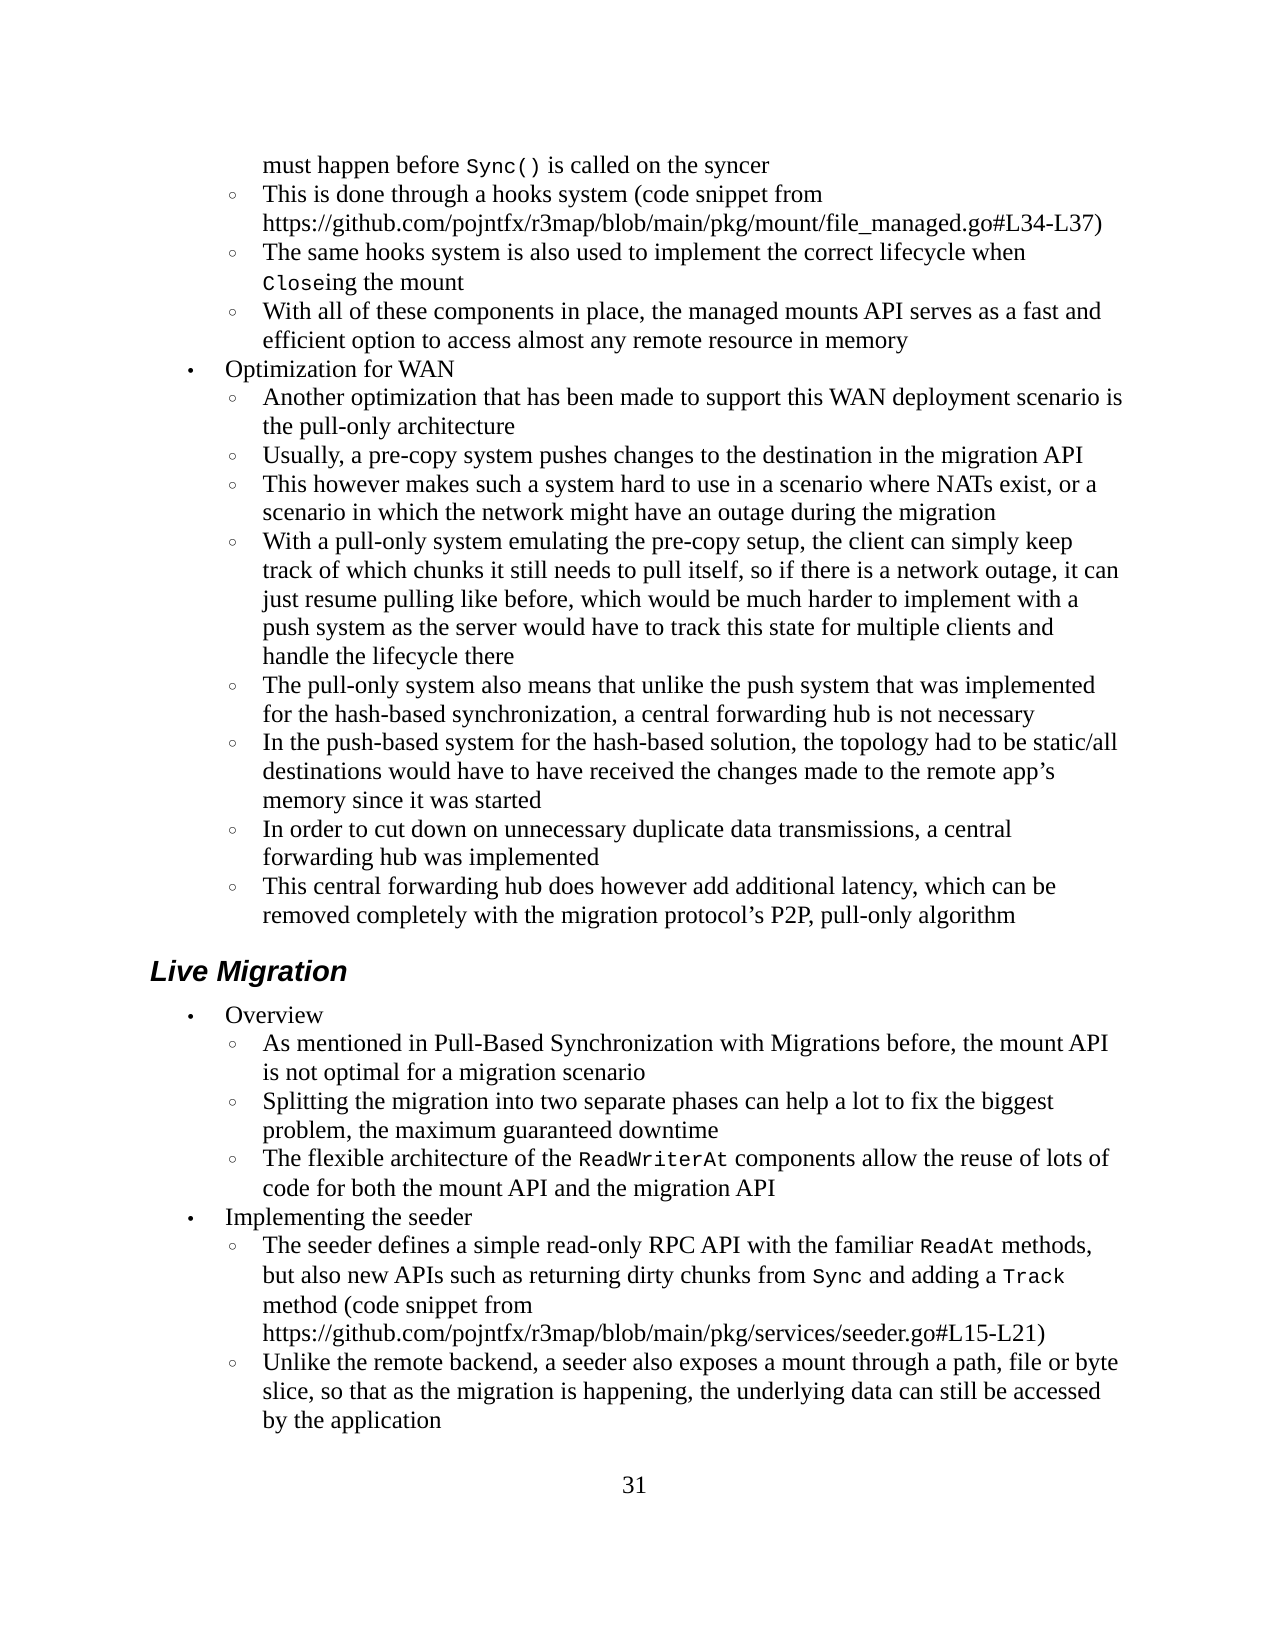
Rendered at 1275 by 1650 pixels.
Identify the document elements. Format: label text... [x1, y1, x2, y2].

list must happen before Sync() is called on the syncer [225, 150, 1125, 179]
list Splitting the migration into two separate phases can help a lot to fix the biggest problem, the maximum guaranteed downtime [225, 1086, 1125, 1143]
list As mentioned in Pull-Based Synchronization with Migrations before, the mount API is not optimal for a migration scenario [225, 1028, 1125, 1086]
list Optimization for WAN [187, 354, 1125, 382]
list The same hooks system is also used to implement the correct lifecycle when Closeing the mount [225, 237, 1125, 296]
list Unlike the remote backend, a seeder also exposes a mount through a path, file or byte slice, so that as the migration is happening, the underlying data can still be accessed by the application [225, 1347, 1125, 1433]
list This however makes such a system hard to use in a scenario where NATs exist, or a scenario in which the network might have an outage during the migration [225, 469, 1125, 526]
subtitle Live Migration [150, 954, 1125, 987]
list The flexible architecture of the ReadWriterAt components allow the reuse of lots of code for both the mount API and the migration API [225, 1143, 1125, 1202]
list In the push-based system for the hash-based solution, the topology had to be static/all destinations would have to have received the changes made to the remote app’s memory since it was started [225, 727, 1125, 814]
list The seeder defines a simple read-only RPC API with the familiar ReadAt methods, but also new APIs such as returning dirty chunks from Sync and adding a Track method (code snippet from https://github.com/pojntfx/r3map/blob/main/pkg/services/seeder.go#L15-L21) [225, 1231, 1125, 1347]
list This central forwarding hub does however add additional latency, which can be removed completely with the migration protocol’s P2P, pull-only algorithm [225, 871, 1125, 929]
list This is done through a hooks system (code snippet from https://github.com/pojntfx/r3map/blob/main/pkg/mount/file_managed.go#L34-L37) [225, 179, 1125, 237]
list With all of these components in place, the managed mounts API serves as a fast and efficient option to access almost any remote resource in memory [225, 296, 1125, 354]
list Implementing the seeder [187, 1202, 1125, 1231]
list Usually, a pre-copy system pushes changes to the destination in the migration API [225, 440, 1125, 469]
list In order to cut down on unnecessary duplicate data transmissions, a central forwarding hub was implemented [225, 814, 1125, 871]
list Overview [187, 1000, 1125, 1028]
list The pull-only system also means that unlike the push system that was implemented for the hash-based synchronization, a central forwarding hub is not necessary [225, 670, 1125, 727]
list Another optimization that has been made to support this WAN deployment scenario is the pull-only architecture [225, 382, 1125, 440]
list With a pull-only system emulating the pre-copy setup, the client can simply keep track of which chunks it still needs to pull itself, so if there is a network outage, it can just resume pulling like before, which would be much harder to implement with a push system as the server would have to track this state for multiple clients and handle the lifecycle there [225, 526, 1125, 670]
